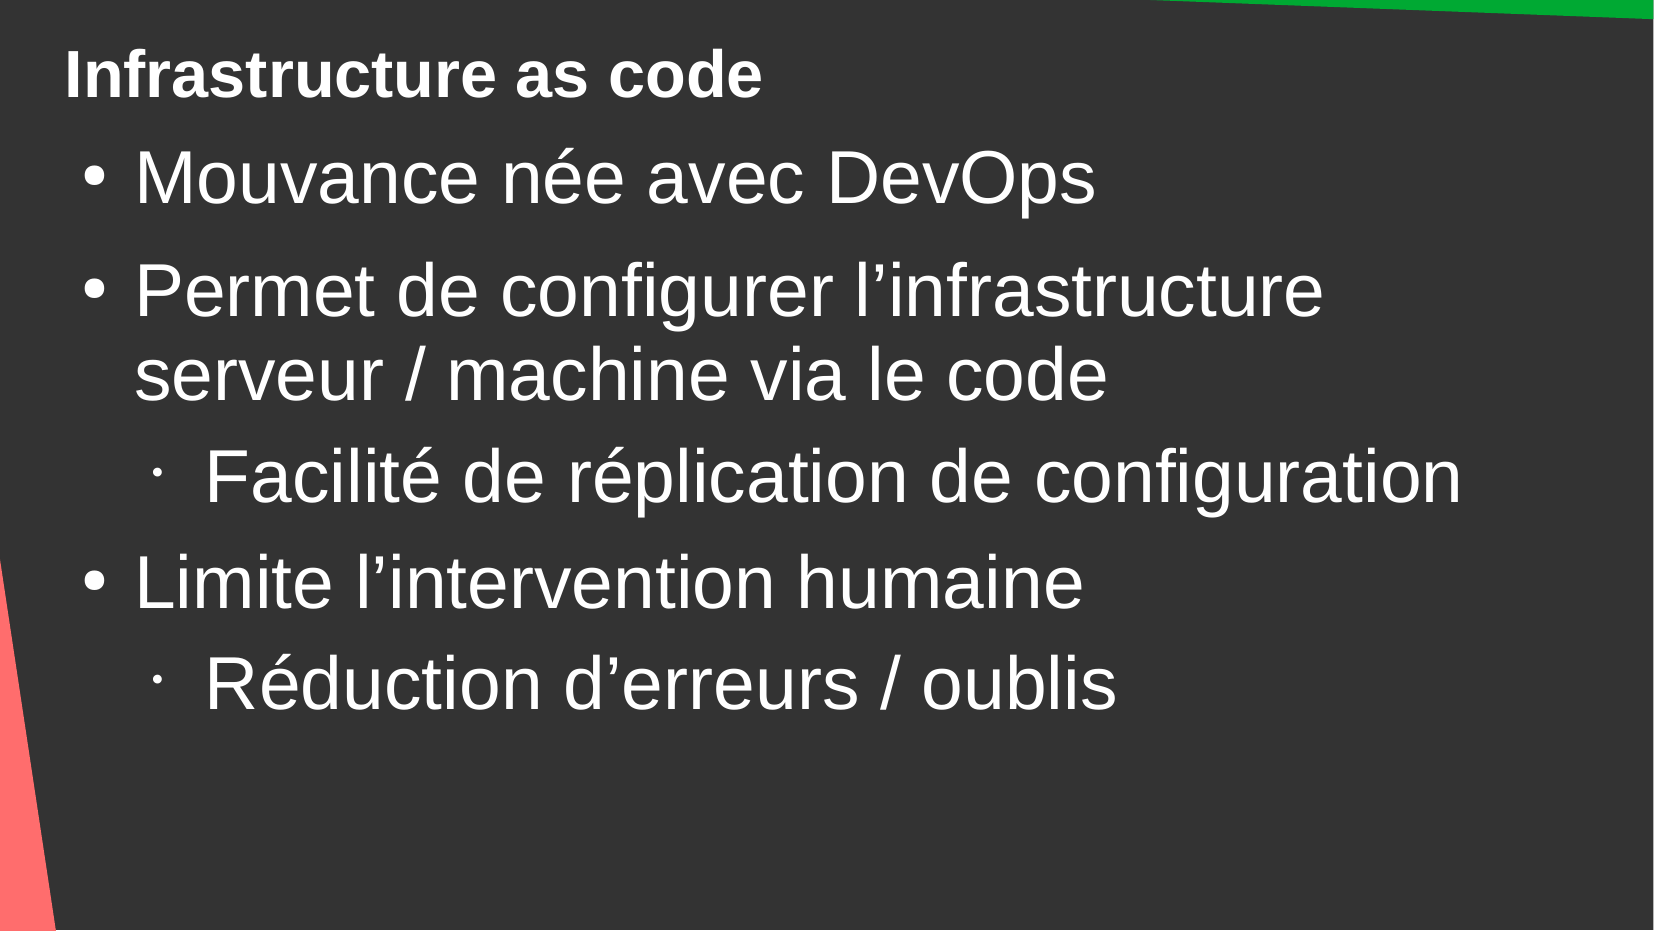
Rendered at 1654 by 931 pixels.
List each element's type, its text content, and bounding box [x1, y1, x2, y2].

title Infrastructure as code [64, 37, 1388, 115]
list Mouvance née avec DevOps Permet de configurer l’infrastructure serveur / machine via le code Facilité de réplication de configuration Limite l’intervention humaine Réduction d’erreurs / oublis [63, 135, 1542, 768]
text_box [1150, 0, 1654, 20]
text_box [0, 559, 56, 931]
